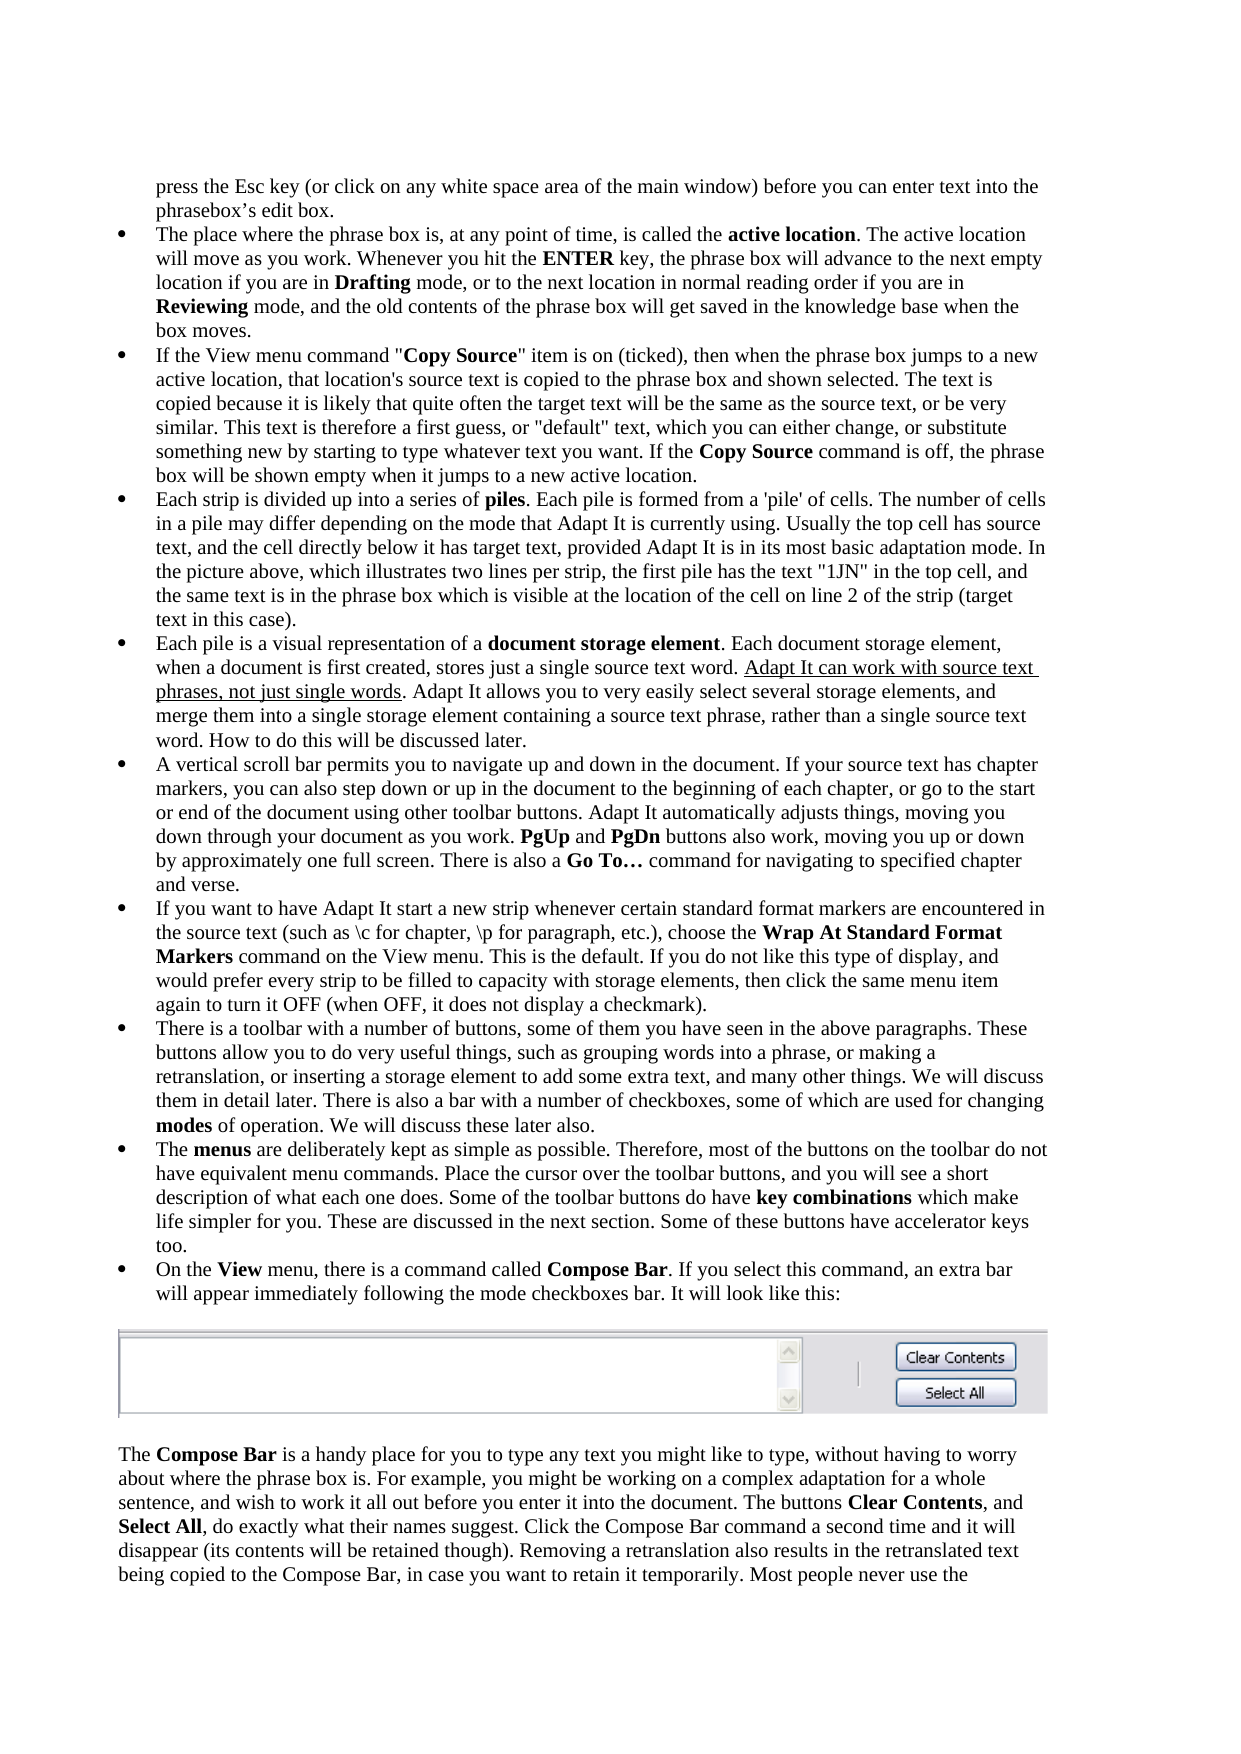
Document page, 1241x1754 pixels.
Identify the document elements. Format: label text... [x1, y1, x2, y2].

picture [118, 1329, 1048, 1418]
text The Compose Bar is a handy place for you to type any text you might like to type, without having to worry about where the phrase box is. For example, you might be working on a complex adaptation for a whole sentence, and wish to work it all out before you enter it into the document. The buttons Clear Contents, and Select All, do exactly what their names suggest. Click the Compose Bar command a second time and it will disappear (its contents will be retained though). Removing a retranslation also results in the retranslated text being copied to the Compose Bar, in case you want to retain it temporarily. Most people never use the [118, 1418, 1048, 1586]
list There is a toolbar with a number of buttons, some of them you have seen in the above paragraphs. These buttons allow you to do very useful things, such as grouping words into a phrase, or making a retranslation, or inserting a storage element to add some extra text, and many other things. We will discuss them in detail later. There is also a bar with a number of checkboxes, some of which are used for changing modes of operation. We will discuss these later also. [118, 1016, 1048, 1137]
list Each pile is a visual representation of a document storage element. Each document storage element, when a document is first created, stores just a single source text word. Adapt It can work with source text phrases, not just single words. Adapt It allows you to very easily select several storage elements, and merge them into a single storage element containing a source text phrase, rather than a single source text word. How to do this will be discussed later. [118, 631, 1048, 752]
list On the View menu, there is a command called Compose Bar. If you select this command, an extra bar will appear immediately following the mode checkboxes bar. It will look like this: [118, 1257, 1048, 1305]
list The place where the phrase box is, at any point of time, is called the active location. The active location will move as you work. Whenever you hit the ENTER key, the phrase box will advance to the next empty location if you are in Drafting mode, or to the next location in normal reading order if you are in Reviewing mode, and the old contents of the phrase box will get saved in the knowledge base when the box moves. [118, 222, 1048, 342]
list If you want to have Adapt It start a new strip whenever certain standard format markers are encountered in the source text (such as \c for chapter, \p for paragraph, etc.), choose the Wrap At Standard Format Markers command on the View menu. This is the default. If you do not like this type of display, and would prefer every strip to be filled to capacity with storage elements, then click the same menu item again to turn it OFF (when OFF, it does not display a checkmark). [118, 896, 1048, 1016]
list Each strip is divided up into a series of piles. Each pile is formed from a 'pile' of cells. The number of cells in a pile may differ depending on the mode that Adapt It is currently using. Usually the top cell has source text, and the cell directly below it has target text, provided Adapt It is in its most basic adaptation mode. In the picture above, which illustrates two lines per strip, the first pile has the text "1JN" in the top cell, and the same text is in the phrase box which is visible at the location of the cell on line 2 of the strip (target text in this case). [118, 487, 1048, 631]
list A vertical scroll bar permits you to navigate up and down in the document. If your source text has chapter markers, you can also step down or up in the document to the beginning of each chapter, or go to the start or end of the document using other toolbar buttons. Adapt It automatically adjusts things, moving you down through your document as you work. PgUp and PgDn buttons also work, moving you up or down by approximately one full screen. There is also a Go To… command for navigating to specified chapter and verse. [118, 752, 1048, 896]
list The menus are deliberately kept as simple as possible. Therefore, most of the buttons on the toolbar do not have equivalent menu commands. Place the cursor over the toolbar buttons, and you will see a short description of what each one does. Some of the toolbar buttons do have key combinations which make life simpler for you. These are discussed in the next section. Some of these buttons have accelerator keys too. [118, 1137, 1048, 1257]
list press the Esc key (or click on any white space area of the main window) before you can enter text into the phrasebox’s edit box. [118, 174, 1048, 222]
list If the View menu command "Copy Source" item is on (ticked), then when the phrase box jumps to a new active location, that location's source text is copied to the phrase box and shown selected. The text is copied because it is likely that quite often the target text will be the same as the source text, or be very similar. This text is therefore a first guess, or "default" text, which you can either change, or substitute something new by starting to type whatever text you want. If the Copy Source command is off, the phrase box will be shown empty when it jumps to a new active location. [118, 342, 1048, 487]
